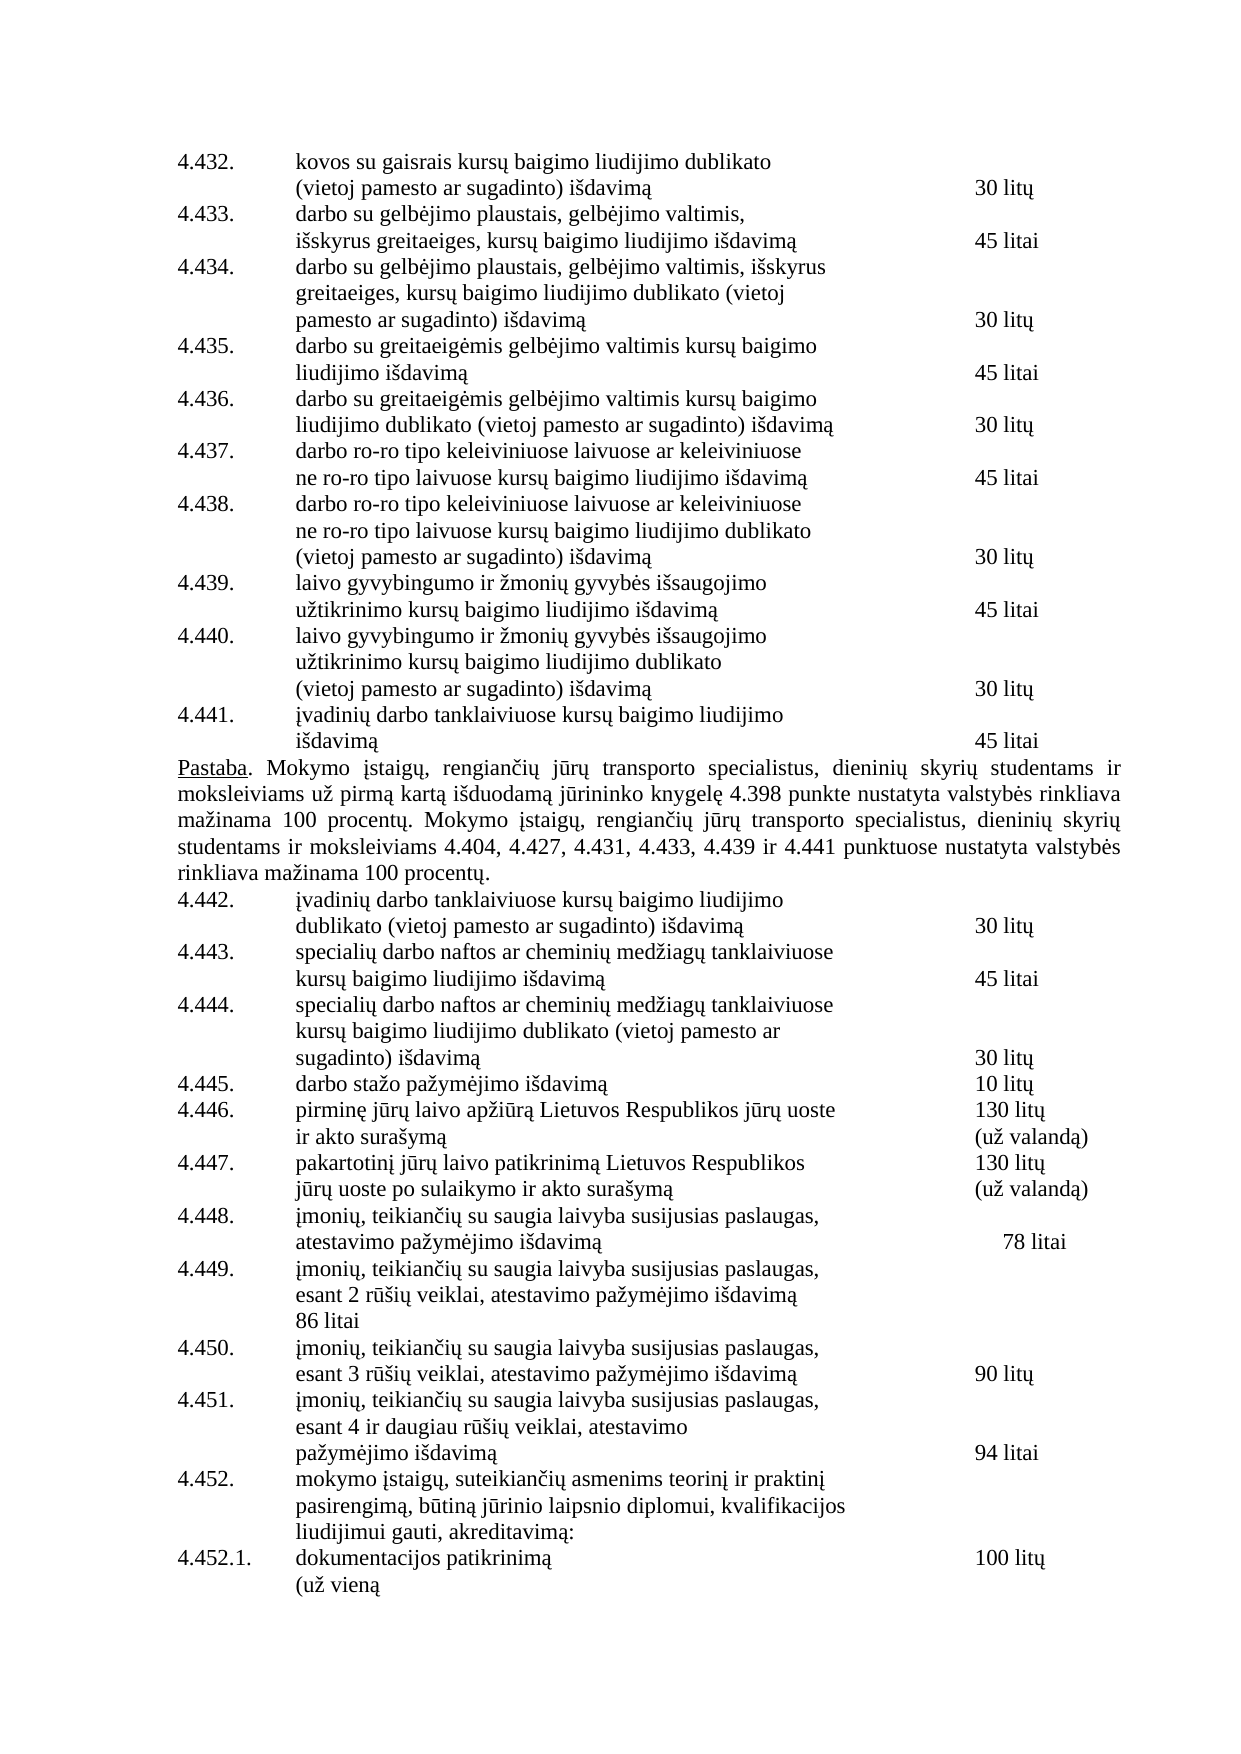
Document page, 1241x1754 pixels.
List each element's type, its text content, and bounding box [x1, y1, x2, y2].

text liudijimo išdavimą 45 litai [177, 358, 1122, 385]
text greitaeiges, kursų baigimo liudijimo dublikato (vietoj [177, 279, 1122, 306]
text 4.451. įmonių, teikiančių su saugia laivyba susijusias paslaugas, [177, 1386, 1122, 1413]
text liudijimui gauti, akreditavimą: [177, 1518, 1122, 1544]
text (vietoj pamesto ar sugadinto) išdavimą 30 litų [177, 675, 1122, 701]
text 4.449. įmonių, teikiančių su saugia laivyba susijusias paslaugas, [177, 1254, 1122, 1281]
text ne ro-ro tipo laivuose kursų baigimo liudijimo dublikato [177, 517, 1122, 543]
text 4.433. darbo su gelbėjimo plaustais, gelbėjimo valtimis, [177, 200, 1122, 227]
text 4.435. darbo su greitaeigėmis gelbėjimo valtimis kursų baigimo [177, 332, 1122, 358]
text esant 2 rūšių veiklai, atestavimo pažymėjimo išdavimą 86 litai [177, 1281, 1122, 1334]
text 4.443. specialių darbo naftos ar cheminių medžiagų tanklaiviuose [177, 938, 1122, 965]
text 4.432. kovos su gaisrais kursų baigimo liudijimo dublikato [177, 148, 1122, 174]
text esant 4 ir daugiau rūšių veiklai, atestavimo [177, 1413, 1122, 1439]
text ir akto surašymą (už valandą) [177, 1123, 1122, 1149]
text 4.436. darbo su greitaeigėmis gelbėjimo valtimis kursų baigimo [177, 385, 1122, 411]
text atestavimo pažymėjimo išdavimą 78 litai [177, 1228, 1122, 1254]
text 4.448. įmonių, teikiančių su saugia laivyba susijusias paslaugas, [177, 1202, 1122, 1228]
text 4.442. įvadinių darbo tanklaiviuose kursų baigimo liudijimo [177, 886, 1122, 912]
text pasirengimą, būtiną jūrinio laipsnio diplomui, kvalifikacijos [177, 1492, 1122, 1518]
text išskyrus greitaeiges, kursų baigimo liudijimo išdavimą 45 litai [177, 227, 1122, 253]
text 4.440. laivo gyvybingumo ir žmonių gyvybės išsaugojimo [177, 622, 1122, 648]
text 4.452.1. dokumentacijos patikrinimą 100 litų [177, 1544, 1122, 1571]
text sugadinto) išdavimą 30 litų [177, 1044, 1122, 1070]
text esant 3 rūšių veiklai, atestavimo pažymėjimo išdavimą 90 litų [177, 1360, 1122, 1386]
text (už vieną [177, 1571, 1122, 1597]
text (vietoj pamesto ar sugadinto) išdavimą 30 litų [177, 174, 1122, 200]
text užtikrinimo kursų baigimo liudijimo dublikato [177, 648, 1122, 675]
text 4.441. įvadinių darbo tanklaiviuose kursų baigimo liudijimo [177, 701, 1122, 727]
text 4.434. darbo su gelbėjimo plaustais, gelbėjimo valtimis, išskyrus [177, 253, 1122, 279]
text užtikrinimo kursų baigimo liudijimo išdavimą 45 litai [177, 596, 1122, 622]
text 4.437. darbo ro-ro tipo keleiviniuose laivuose ar keleiviniuose [177, 438, 1122, 464]
text pamesto ar sugadinto) išdavimą 30 litų [177, 306, 1122, 332]
text jūrų uoste po sulaikymo ir akto surašymą (už valandą) [177, 1176, 1122, 1202]
text 4.452. mokymo įstaigų, suteikiančių asmenims teorinį ir praktinį [177, 1465, 1122, 1492]
text pažymėjimo išdavimą 94 litai [177, 1439, 1122, 1465]
text 4.439. laivo gyvybingumo ir žmonių gyvybės išsaugojimo [177, 569, 1122, 596]
text Pastaba. Mokymo įstaigų, rengiančių jūrų transporto specialistus, dieninių skyrių studentams ir moksleiviams už pirmą kartą išduodamą jūrininko knygelę 4.398 punkte nustatyta valstybės rinkliava mažinama 100 procentų. Mokymo įstaigų, rengiančių jūrų transporto specialistus, dieninių skyrių studentams ir moksleiviams 4.404, 4.427, 4.431, 4.433, 4.439 ir 4.441 punktuose nustatyta valstybės rinkliava mažinama 100 procentų. [177, 754, 1122, 886]
text 4.450. įmonių, teikiančių su saugia laivyba susijusias paslaugas, [177, 1334, 1122, 1360]
text išdavimą 45 litai [177, 727, 1122, 754]
text 4.438. darbo ro-ro tipo keleiviniuose laivuose ar keleiviniuose [177, 490, 1122, 517]
text liudijimo dublikato (vietoj pamesto ar sugadinto) išdavimą 30 litų [177, 411, 1122, 438]
text 4.447. pakartotinį jūrų laivo patikrinimą Lietuvos Respublikos 130 litų [177, 1149, 1122, 1176]
text kursų baigimo liudijimo dublikato (vietoj pamesto ar [177, 1017, 1122, 1044]
text dublikato (vietoj pamesto ar sugadinto) išdavimą 30 litų [177, 912, 1122, 938]
text kursų baigimo liudijimo išdavimą 45 litai [177, 965, 1122, 991]
text 4.446. pirminę jūrų laivo apžiūrą Lietuvos Respublikos jūrų uoste 130 litų [177, 1096, 1122, 1123]
text 4.444. specialių darbo naftos ar cheminių medžiagų tanklaiviuose [177, 991, 1122, 1017]
text 4.445. darbo stažo pažymėjimo išdavimą 10 litų [177, 1070, 1122, 1096]
text (vietoj pamesto ar sugadinto) išdavimą 30 litų [177, 543, 1122, 569]
text ne ro-ro tipo laivuose kursų baigimo liudijimo išdavimą 45 litai [177, 464, 1122, 490]
